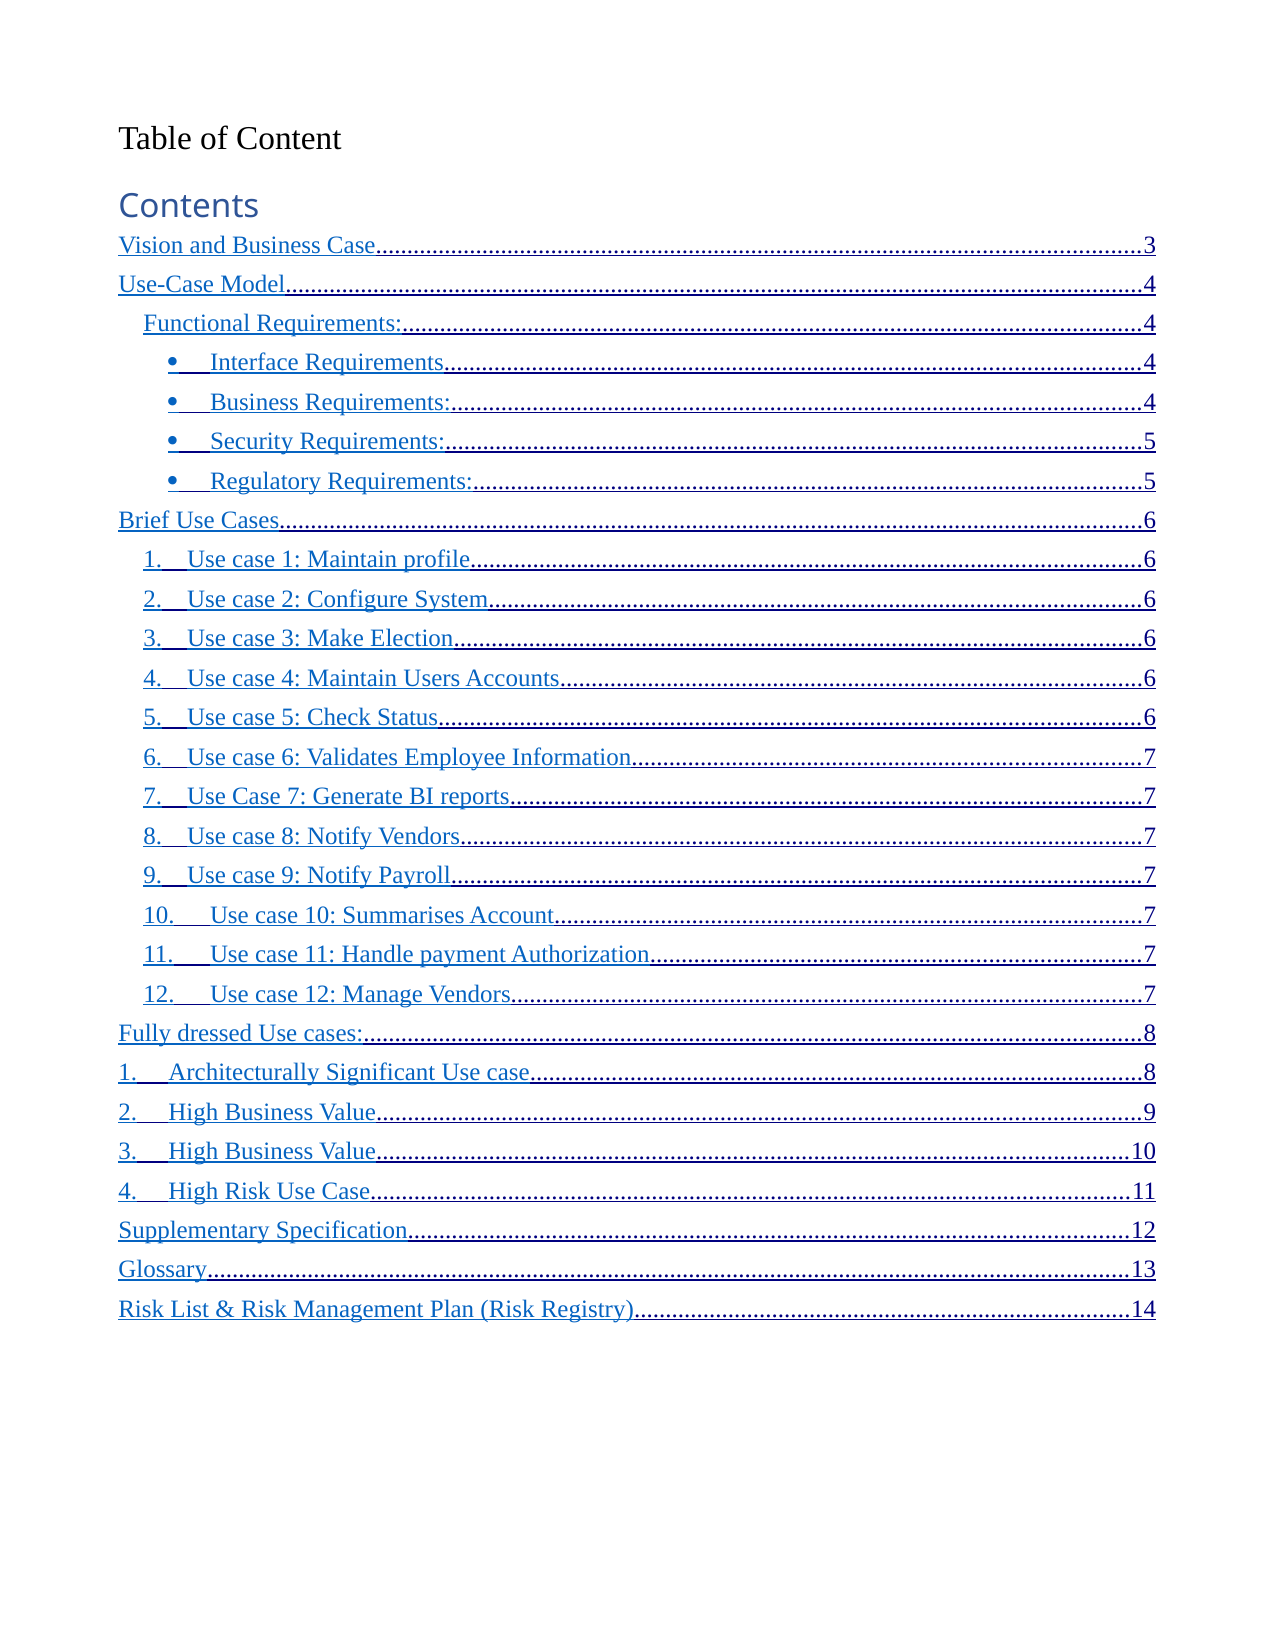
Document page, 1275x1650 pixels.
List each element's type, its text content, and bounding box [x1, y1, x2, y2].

text Supplementary Specification 12 [118, 1215, 1157, 1244]
text 2. High Business Value 9 [118, 1097, 1157, 1126]
text  Security Requirements: 5 [168, 426, 1157, 456]
text 12. Use case 12: Manage Vendors 7 [143, 979, 1157, 1008]
text 11. Use case 11: Handle payment Authorization 7 [143, 939, 1157, 968]
text Functional Requirements: 4 [143, 308, 1157, 337]
text 1. Use case 1: Maintain profile 6 [143, 544, 1157, 574]
text 8. Use case 8: Notify Vendors 7 [143, 821, 1157, 850]
text 4. Use case 4: Maintain Users Accounts 6 [143, 663, 1157, 692]
text 1. Architecturally Significant Use case 8 [118, 1057, 1157, 1087]
text Brief Use Cases 6 [118, 505, 1157, 534]
text 5. Use case 5: Check Status 6 [143, 702, 1157, 732]
text Glossary 13 [118, 1254, 1157, 1283]
text Use-Case Model 4 [118, 269, 1157, 298]
text 3. Use case 3: Make Election 6 [143, 623, 1157, 653]
text  Business Requirements: 4 [168, 387, 1157, 416]
text 4. High Risk Use Case 11 [118, 1176, 1157, 1205]
text  Interface Requirements 4 [168, 347, 1157, 377]
text 2. Use case 2: Configure System 6 [143, 584, 1157, 613]
text Fully dressed Use cases: 8 [118, 1018, 1157, 1047]
text  Regulatory Requirements: 5 [168, 466, 1157, 495]
text Risk List & Risk Management Plan (Risk Registry) 14 [118, 1294, 1157, 1322]
text Table of Content [118, 118, 1157, 156]
text 10. Use case 10: Summarises Account 7 [143, 900, 1157, 929]
text 3. High Business Value 10 [118, 1136, 1157, 1166]
text 7. Use Case 7: Generate BI reports 7 [143, 781, 1157, 811]
text Vision and Business Case 3 [118, 230, 1157, 259]
text 6. Use case 6: Validates Employee Information 7 [143, 742, 1157, 771]
subtitle Contents [118, 181, 1157, 227]
text 9. Use case 9: Notify Payroll 7 [143, 860, 1157, 889]
